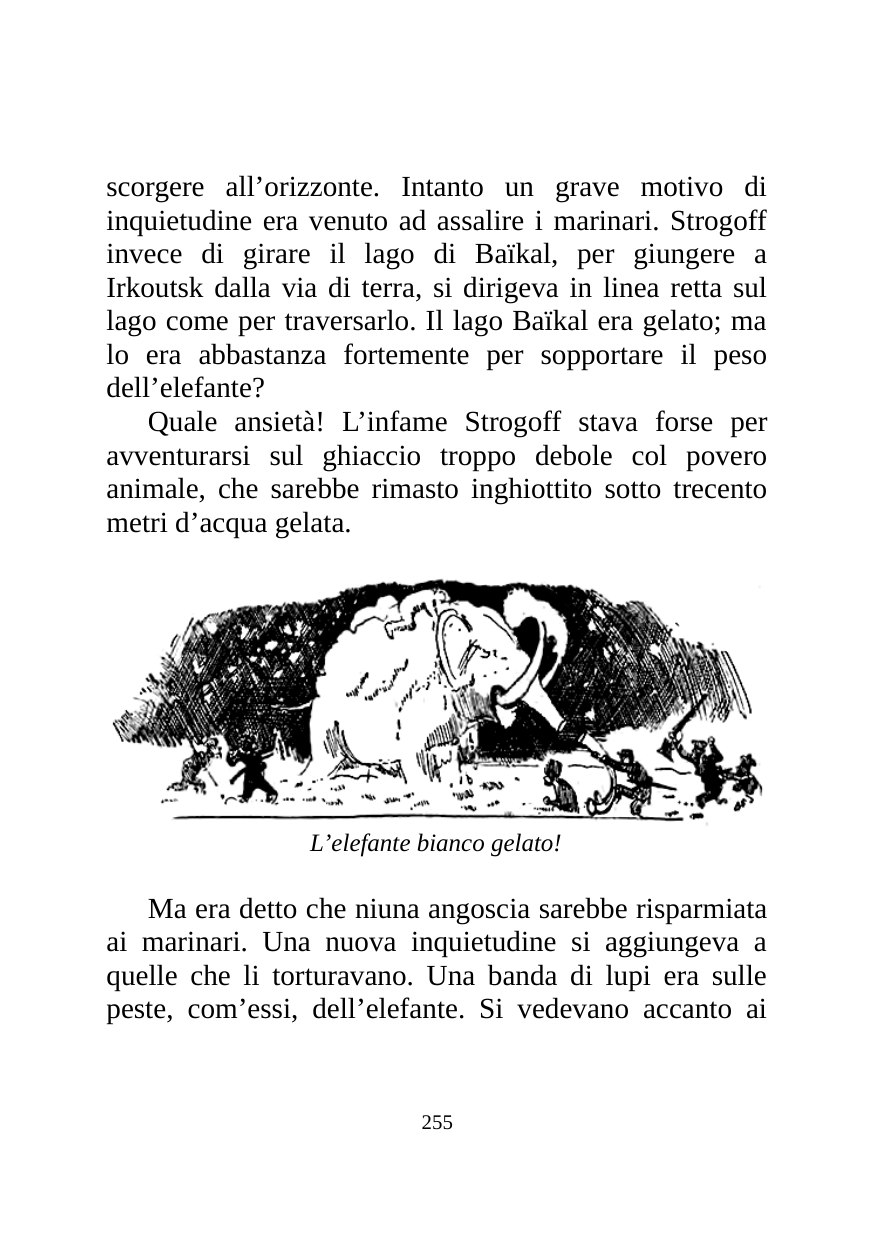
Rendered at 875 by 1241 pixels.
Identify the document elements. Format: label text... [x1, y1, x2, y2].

picture [106, 571, 768, 829]
text scorgere all’orizzonte. Intanto un grave motivo di inquietudine era venuto ad assalire i marinari. Strogoff invece di girare il lago di Baïkal, per giungere a Irkoutsk dalla via di terra, si dirigeva in linea retta sul lago come per traversarlo. Il lago Baïkal era gelato; ma lo era abbastanza fortemente per sopportare il peso dell’elefante? [106, 169, 768, 404]
text Quale ansietà! L’infame Strogoff stava forse per avventurarsi sul ghiaccio troppo debole col povero animale, che sarebbe rimasto inghiottito sotto trecento metri d’acqua gelata. [106, 404, 768, 538]
text Ma era detto che niuna angoscia sarebbe risparmiata ai marinari. Una nuova inquietudine si aggiungeva a quelle che li torturavano. Una banda di lupi era sulle peste, com’essi, dell’elefante. Si vedevano accanto ai [106, 891, 768, 1025]
text L’elefante bianco gelato! [106, 829, 768, 857]
